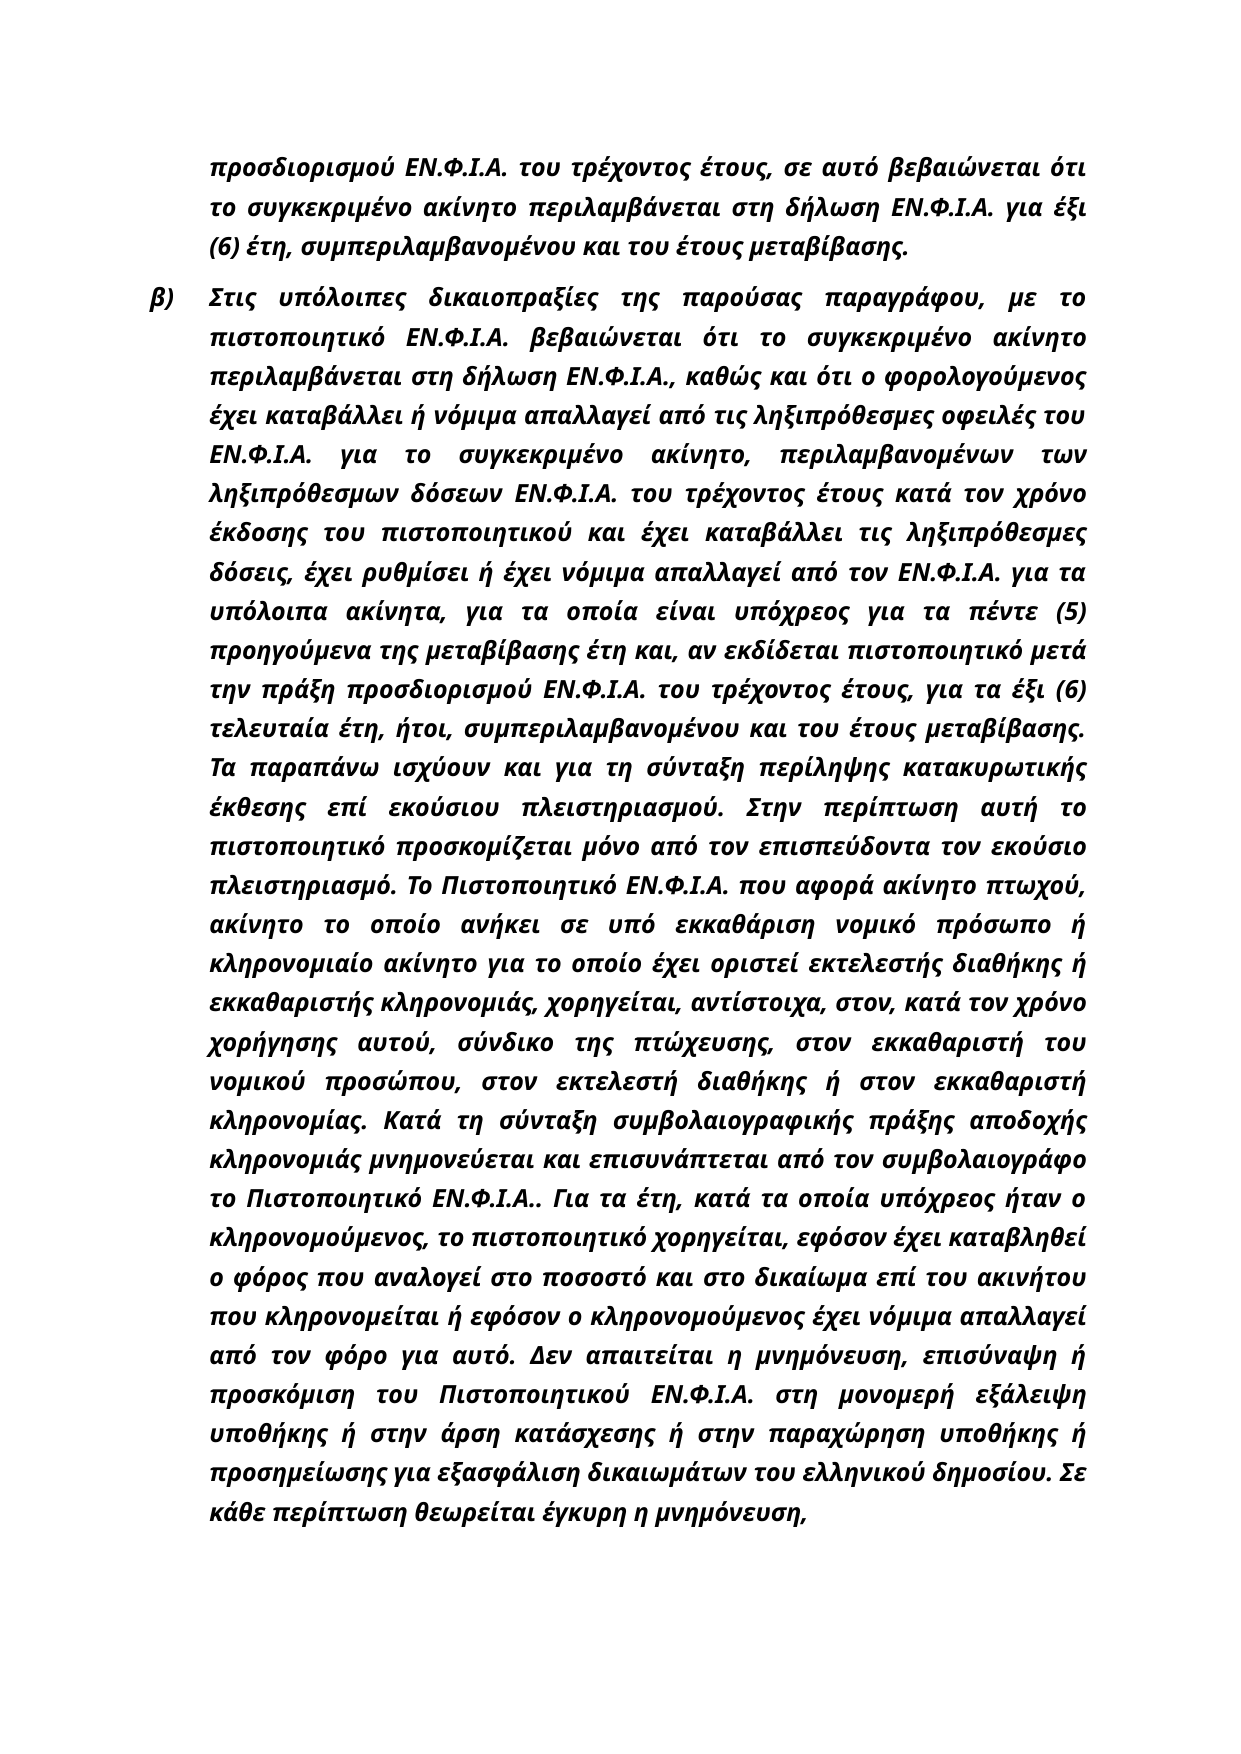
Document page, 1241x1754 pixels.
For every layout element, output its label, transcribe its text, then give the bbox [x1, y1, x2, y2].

list προσδιορισμού ΕΝ.Φ.Ι.Α. του τρέχοντος έτους, σε αυτό βεβαιώνεται ότι το συγκεκριμένο ακίνητο περιλαμβάνεται στη δήλωση ΕΝ.Φ.Ι.Α. για έξι (6) έτη, συμπεριλαμβανομένου και του έτους μεταβίβασης. [150, 150, 1090, 262]
list β) Στις υπόλοιπες δικαιοπραξίες της παρούσας παραγράφου, με το πιστοποιητικό ΕΝ.Φ.Ι.Α. βεβαιώνεται ότι το συγκεκριμένο ακίνητο περιλαμβάνεται στη δήλωση ΕΝ.Φ.Ι.Α., καθώς και ότι ο φορολογούμενος έχει καταβάλλει ή νόμιμα απαλλαγεί από τις ληξιπρόθεσμες οφειλές του ΕΝ.Φ.Ι.Α. για το συγκεκριμένο ακίνητο, περιλαμβανομένων των ληξιπρόθεσμων δόσεων ΕΝ.Φ.Ι.Α. του τρέχοντος έτους κατά τον χρόνο έκδοσης του πιστοποιητικού και έχει καταβάλλει τις ληξιπρόθεσμες δόσεις, έχει ρυθμίσει ή έχει νόμιμα απαλλαγεί από τον ΕΝ.Φ.Ι.Α. για τα υπόλοιπα ακίνητα, για τα οποία είναι υπόχρεος για τα πέντε (5) προηγούμενα της μεταβίβασης έτη και, αν εκδίδεται πιστοποιητικό μετά την πράξη προσδιορισμού ΕΝ.Φ.Ι.Α. του τρέχοντος έτους, για τα έξι (6) τελευταία έτη, ήτοι, συμπεριλαμβανομένου και του έτους μεταβίβασης. Τα παραπάνω ισχύουν και για τη σύνταξη περίληψης κατακυρωτικής έκθεσης επί εκούσιου πλειστηριασμού. Στην περίπτωση αυτή το πιστοποιητικό προσκομίζεται μόνο από τον επισπεύδοντα τον εκούσιο πλειστηριασμό. Το Πιστοποιητικό ΕΝ.Φ.Ι.Α. που αφορά ακίνητο πτωχού, ακίνητο το οποίο ανήκει σε υπό εκκαθάριση νομικό πρόσωπο ή κληρονομιαίο ακίνητο για το οποίο έχει οριστεί εκτελεστής διαθήκης ή εκκαθαριστής κληρονομιάς, χορηγείται, αντίστοιχα, στον, κατά τον χρόνο χορήγησης αυτού, σύνδικο της πτώχευσης, στον εκκαθαριστή του νομικού προσώπου, στον εκτελεστή διαθήκης ή στον εκκαθαριστή κληρονομίας. Κατά τη σύνταξη συμβολαιογραφικής πράξης αποδοχής κληρονομιάς μνημονεύεται και επισυνάπτεται από τον συμβολαιογράφο το Πιστοποιητικό ΕΝ.Φ.Ι.Α.. Για τα έτη, κατά τα οποία υπόχρεος ήταν ο κληρονομούμενος, το πιστοποιητικό χορηγείται, εφόσον έχει καταβληθεί ο φόρος που αναλογεί στο ποσοστό και στο δικαίωμα επί του ακινήτου που κληρονομείται ή εφόσον ο κληρονομούμενος έχει νόμιμα απαλλαγεί από τον φόρο για αυτό. Δεν απαιτείται η μνημόνευση, επισύναψη ή προσκόμιση του Πιστοποιητικού ΕΝ.Φ.Ι.Α. στη μονομερή εξάλειψη υποθήκης ή στην άρση κατάσχεσης ή στην παραχώρηση υποθήκης ή προσημείωσης για εξασφάλιση δικαιωμάτων του ελληνικού δημοσίου. Σε κάθε περίπτωση θεωρείται έγκυρη η μνημόνευση, [150, 280, 1090, 1528]
